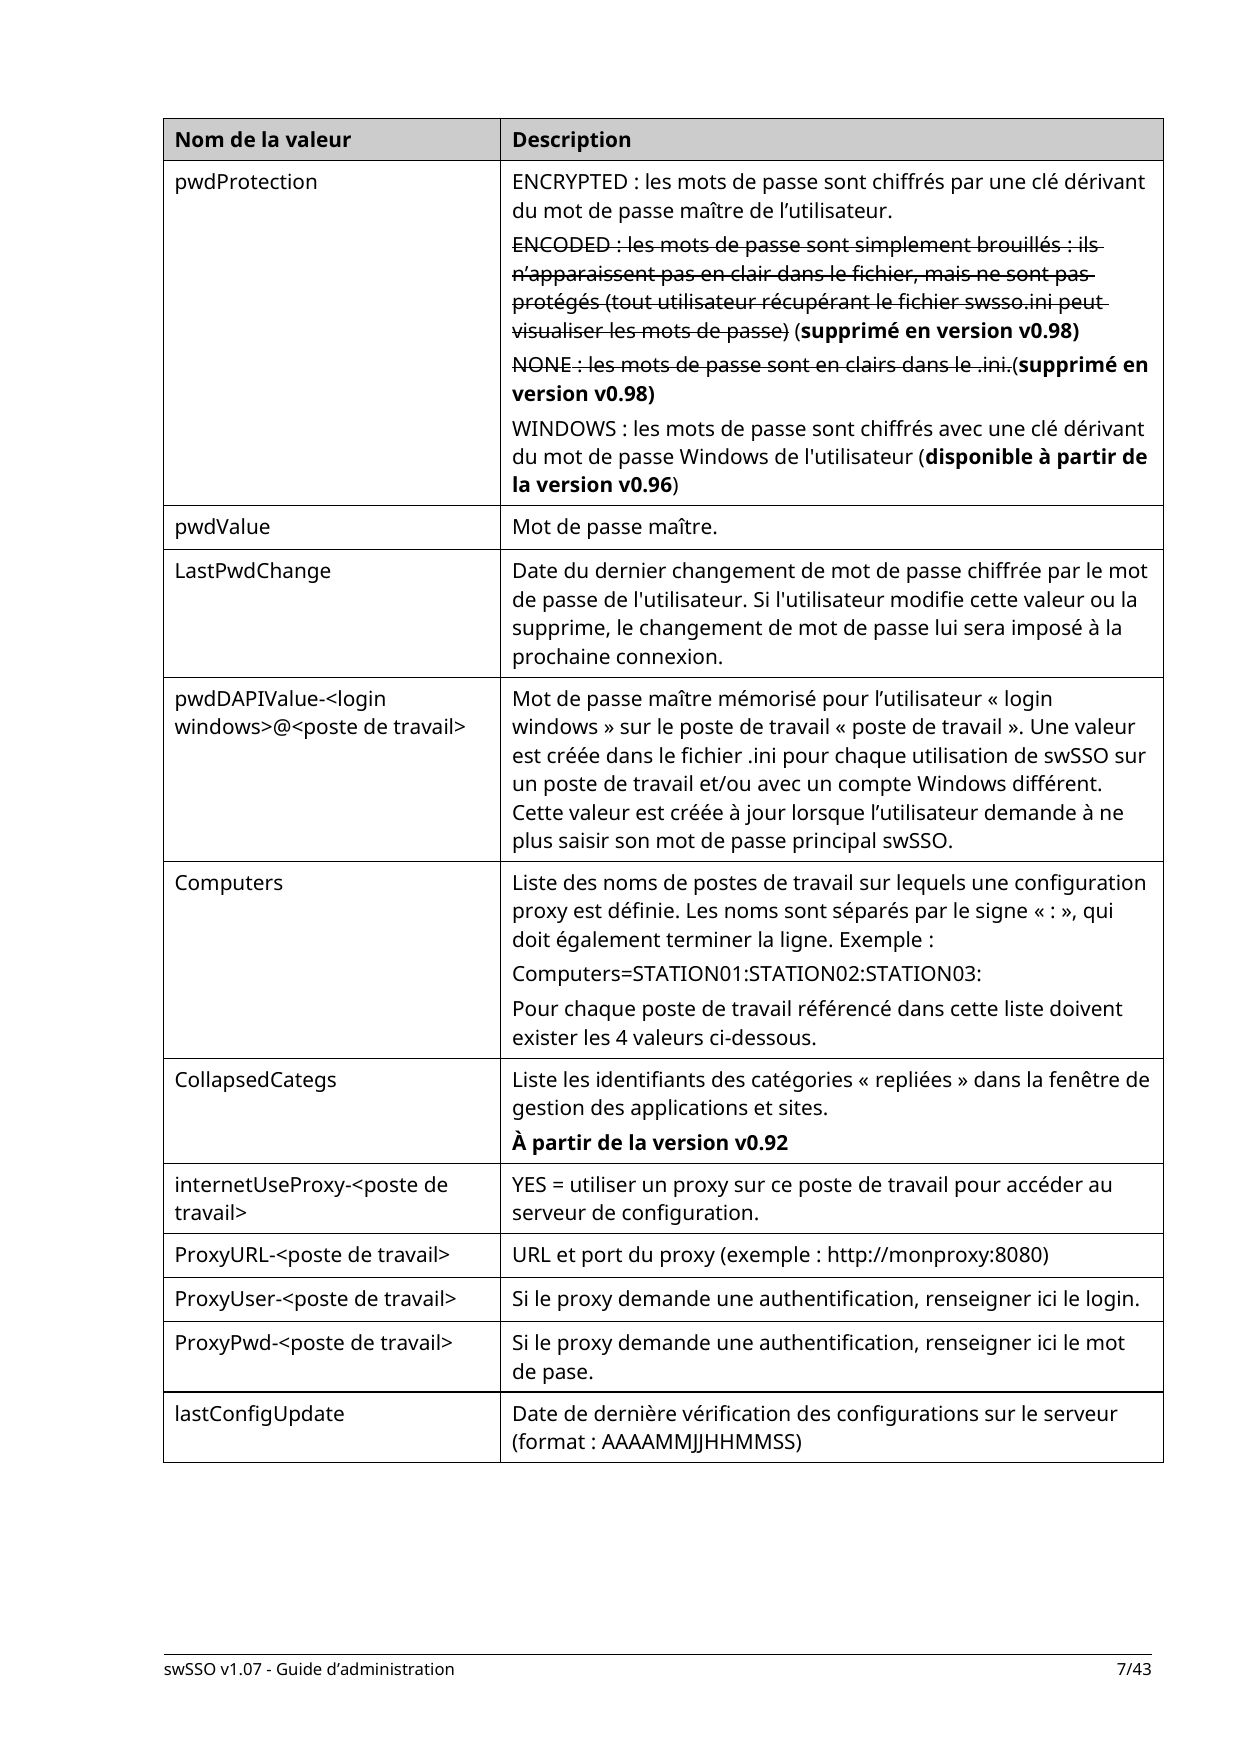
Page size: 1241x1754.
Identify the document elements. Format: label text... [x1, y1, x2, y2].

table_cell Liste les identifiants des catégories « repliées » dans la fenêtre de gestion des applications et sites. À partir de la version v0.92 [501, 1059, 1163, 1162]
table_cell Mot de passe maître. [501, 506, 1163, 549]
table_cell lastConfigUpdate [164, 1393, 500, 1462]
table_cell pwdProtection [164, 161, 500, 505]
table_cell URL et port du proxy (exemple : http://monproxy:8080) [501, 1234, 1163, 1277]
table_cell ENCRYPTED : les mots de passe sont chiffrés par une clé dérivant du mot de passe maître de l’utilisateur. ENCODED : les mots de passe sont simplement brouillés : ils n’apparaissent pas en clair dans le fichier, mais ne sont pas protégés (tout utilisateur récupérant le fichier swsso.ini peut visualiser les mots de passe) (supprimé en version v0.98) NONE : les mots de passe sont en clairs dans le .ini.(supprimé en version v0.98) WINDOWS : les mots de passe sont chiffrés avec une clé dérivant du mot de passe Windows de l'utilisateur (disponible à partir de la version v0.96) [501, 161, 1163, 505]
table_cell Liste des noms de postes de travail sur lequels une configuration proxy est définie. Les noms sont séparés par le signe « : », qui doit également terminer la ligne. Exemple : Computers=STATION01:STATION02:STATION03: Pour chaque poste de travail référencé dans cette liste doivent exister les 4 valeurs ci-dessous. [501, 862, 1163, 1057]
table_cell internetUseProxy-<poste de travail> [164, 1164, 500, 1233]
table_cell Si le proxy demande une authentification, renseigner ici le login. [501, 1278, 1163, 1321]
table_cell Date du dernier changement de mot de passe chiffrée par le mot de passe de l'utilisateur. Si l'utilisateur modifie cette valeur ou la supprime, le changement de mot de passe lui sera imposé à la prochaine connexion. [501, 550, 1163, 677]
table_cell YES = utiliser un proxy sur ce poste de travail pour accéder au serveur de configuration. [501, 1164, 1163, 1233]
table_cell ProxyURL-<poste de travail> [164, 1234, 500, 1277]
table_cell ProxyPwd-<poste de travail> [164, 1322, 500, 1391]
table_cell LastPwdChange [164, 550, 500, 677]
table_header Nom de la valeur [164, 119, 500, 160]
table_cell Si le proxy demande une authentification, renseigner ici le mot de pase. [501, 1322, 1163, 1391]
table_cell CollapsedCategs [164, 1059, 500, 1162]
table_cell Mot de passe maître mémorisé pour l’utilisateur « login windows » sur le poste de travail « poste de travail ». Une valeur est créée dans le fichier .ini pour chaque utilisation de swSSO sur un poste de travail et/ou avec un compte Windows différent. Cette valeur est créée à jour lorsque l’utilisateur demande à ne plus saisir son mot de passe principal swSSO. [501, 678, 1163, 861]
table_cell pwdValue [164, 506, 500, 549]
table_cell Date de dernière vérification des configurations sur le serveur (format : AAAAMMJJHHMMSS) [501, 1393, 1163, 1462]
table_cell Computers [164, 862, 500, 1057]
table_cell pwdDAPIValue-<login windows>@<poste de travail> [164, 678, 500, 861]
table_cell ProxyUser-<poste de travail> [164, 1278, 500, 1321]
table_header Description [501, 119, 1163, 160]
